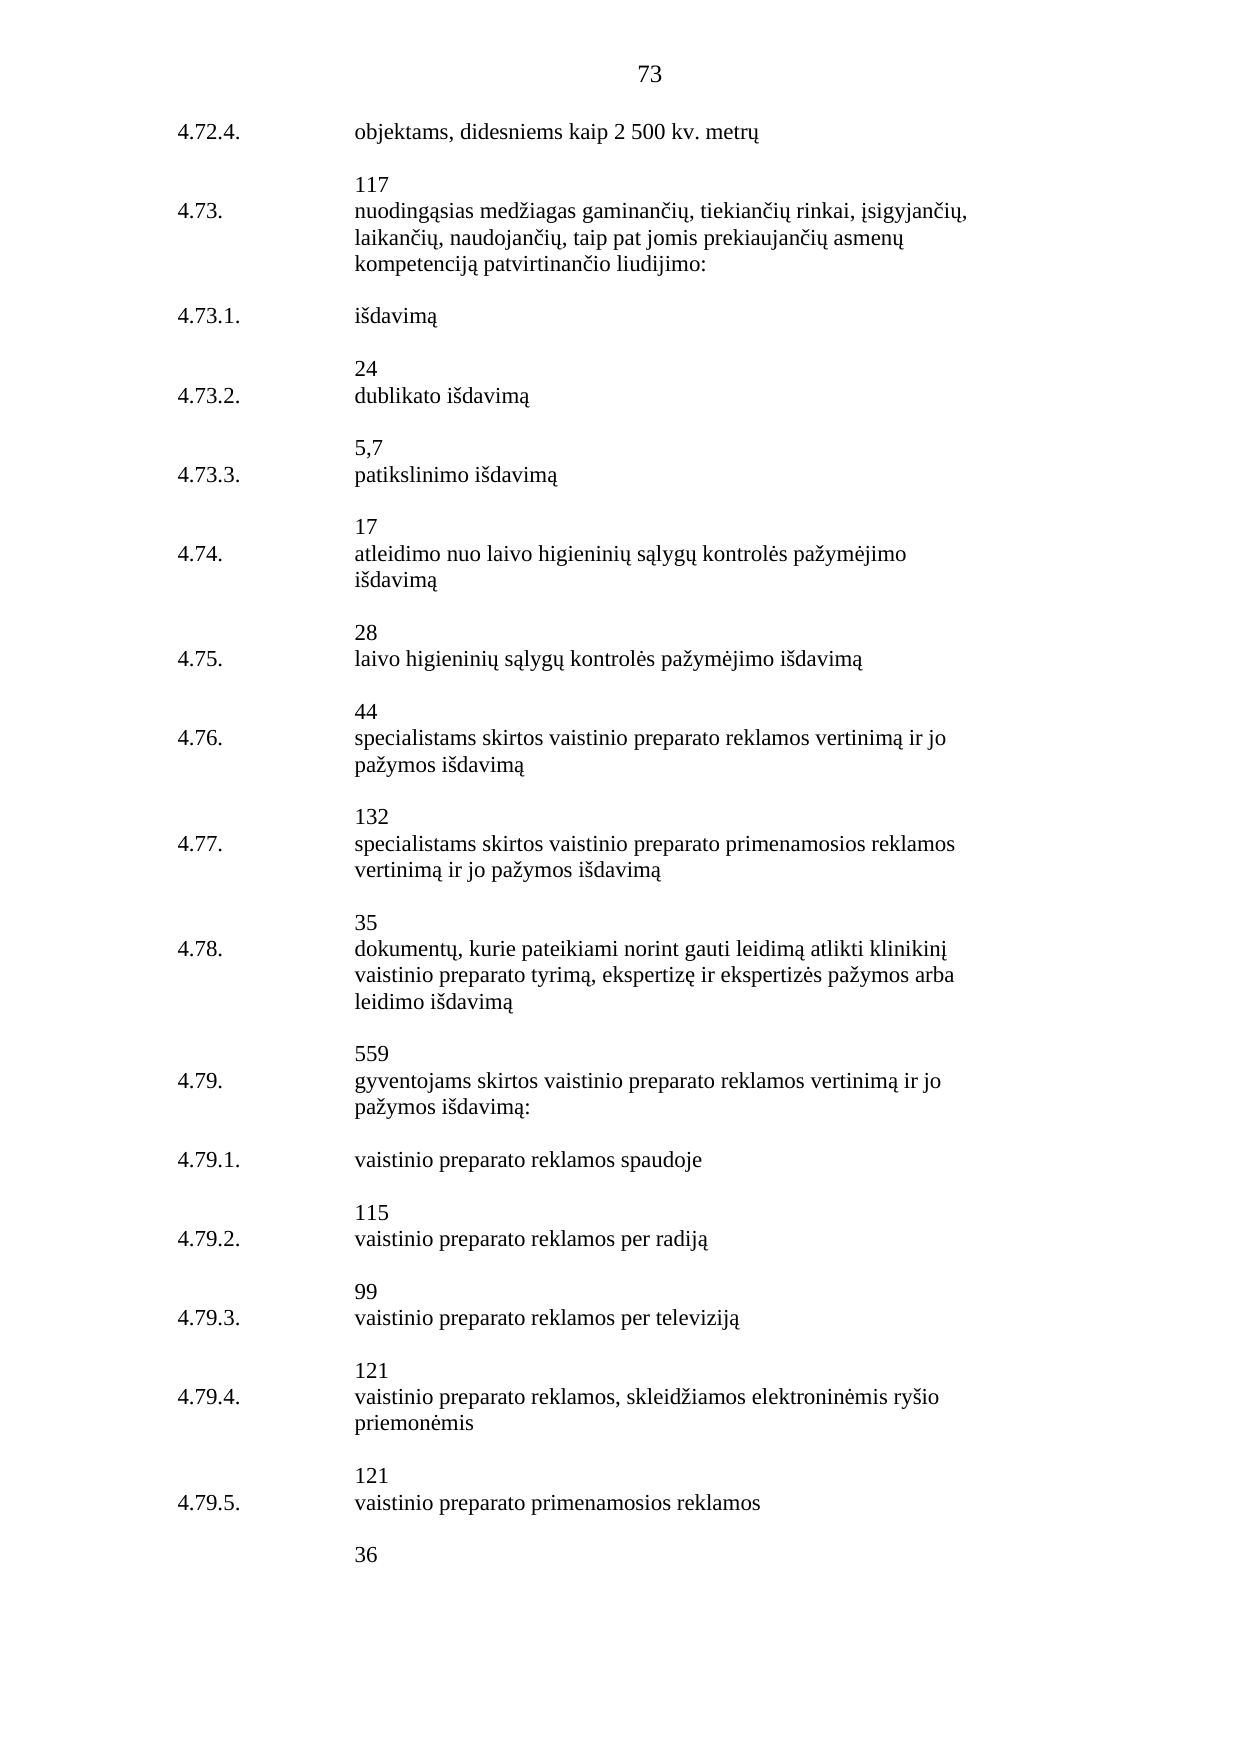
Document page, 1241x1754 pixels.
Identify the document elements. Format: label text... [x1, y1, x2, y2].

text 4.74. atleidimo nuo laivo higieninių sąlygų kontrolės pažymėjimo [177, 540, 974, 566]
text 4.79.3. vaistinio preparato reklamos per televiziją 121 [177, 1304, 974, 1383]
text 4.78. dokumentų, kurie pateikiami norint gauti leidimą atlikti klinikinį [177, 935, 974, 961]
text pažymos išdavimą 132 [354, 751, 974, 830]
text 4.79.4. vaistinio preparato reklamos, skleidžiamos elektroninėmis ryšio [177, 1383, 974, 1409]
text priemonėmis 121 [354, 1409, 974, 1488]
text 4.73.3. patikslinimo išdavimą 17 [177, 461, 974, 540]
text 4.77. specialistams skirtos vaistinio preparato primenamosios reklamos [177, 830, 974, 856]
text 4.73.1. išdavimą 24 [177, 303, 974, 382]
text vaistinio preparato tyrimą, ekspertizę ir ekspertizės pažymos arba [354, 961, 974, 988]
text 4.75. laivo higieninių sąlygų kontrolės pažymėjimo išdavimą 44 [177, 645, 974, 724]
text 4.79.2. vaistinio preparato reklamos per radiją 99 [177, 1225, 974, 1304]
text 4.76. specialistams skirtos vaistinio preparato reklamos vertinimą ir jo [177, 724, 974, 751]
text kompetenciją patvirtinančio liudijimo: [354, 250, 974, 303]
text 4.79.5. vaistinio preparato primenamosios reklamos 36 [177, 1488, 974, 1568]
text laikančių, naudojančių, taip pat jomis prekiaujančių asmenų [354, 223, 974, 250]
text pažymos išdavimą: [354, 1093, 974, 1146]
text išdavimą 28 [354, 566, 974, 645]
text vertinimą ir jo pažymos išdavimą 35 [354, 856, 974, 935]
text 4.73. nuodingąsias medžiagas gaminančių, tiekiančių rinkai, įsigyjančių, [177, 197, 974, 223]
text 4.79.1. vaistinio preparato reklamos spaudoje 115 [177, 1146, 974, 1225]
text 4.72.4. objektams, didesniems kaip 2 500 kv. metrų 117 [177, 118, 974, 197]
text leidimo išdavimą 559 [354, 988, 974, 1067]
text 4.73.2. dublikato išdavimą 5,7 [177, 382, 974, 461]
text 4.79. gyventojams skirtos vaistinio preparato reklamos vertinimą ir jo [177, 1067, 974, 1093]
